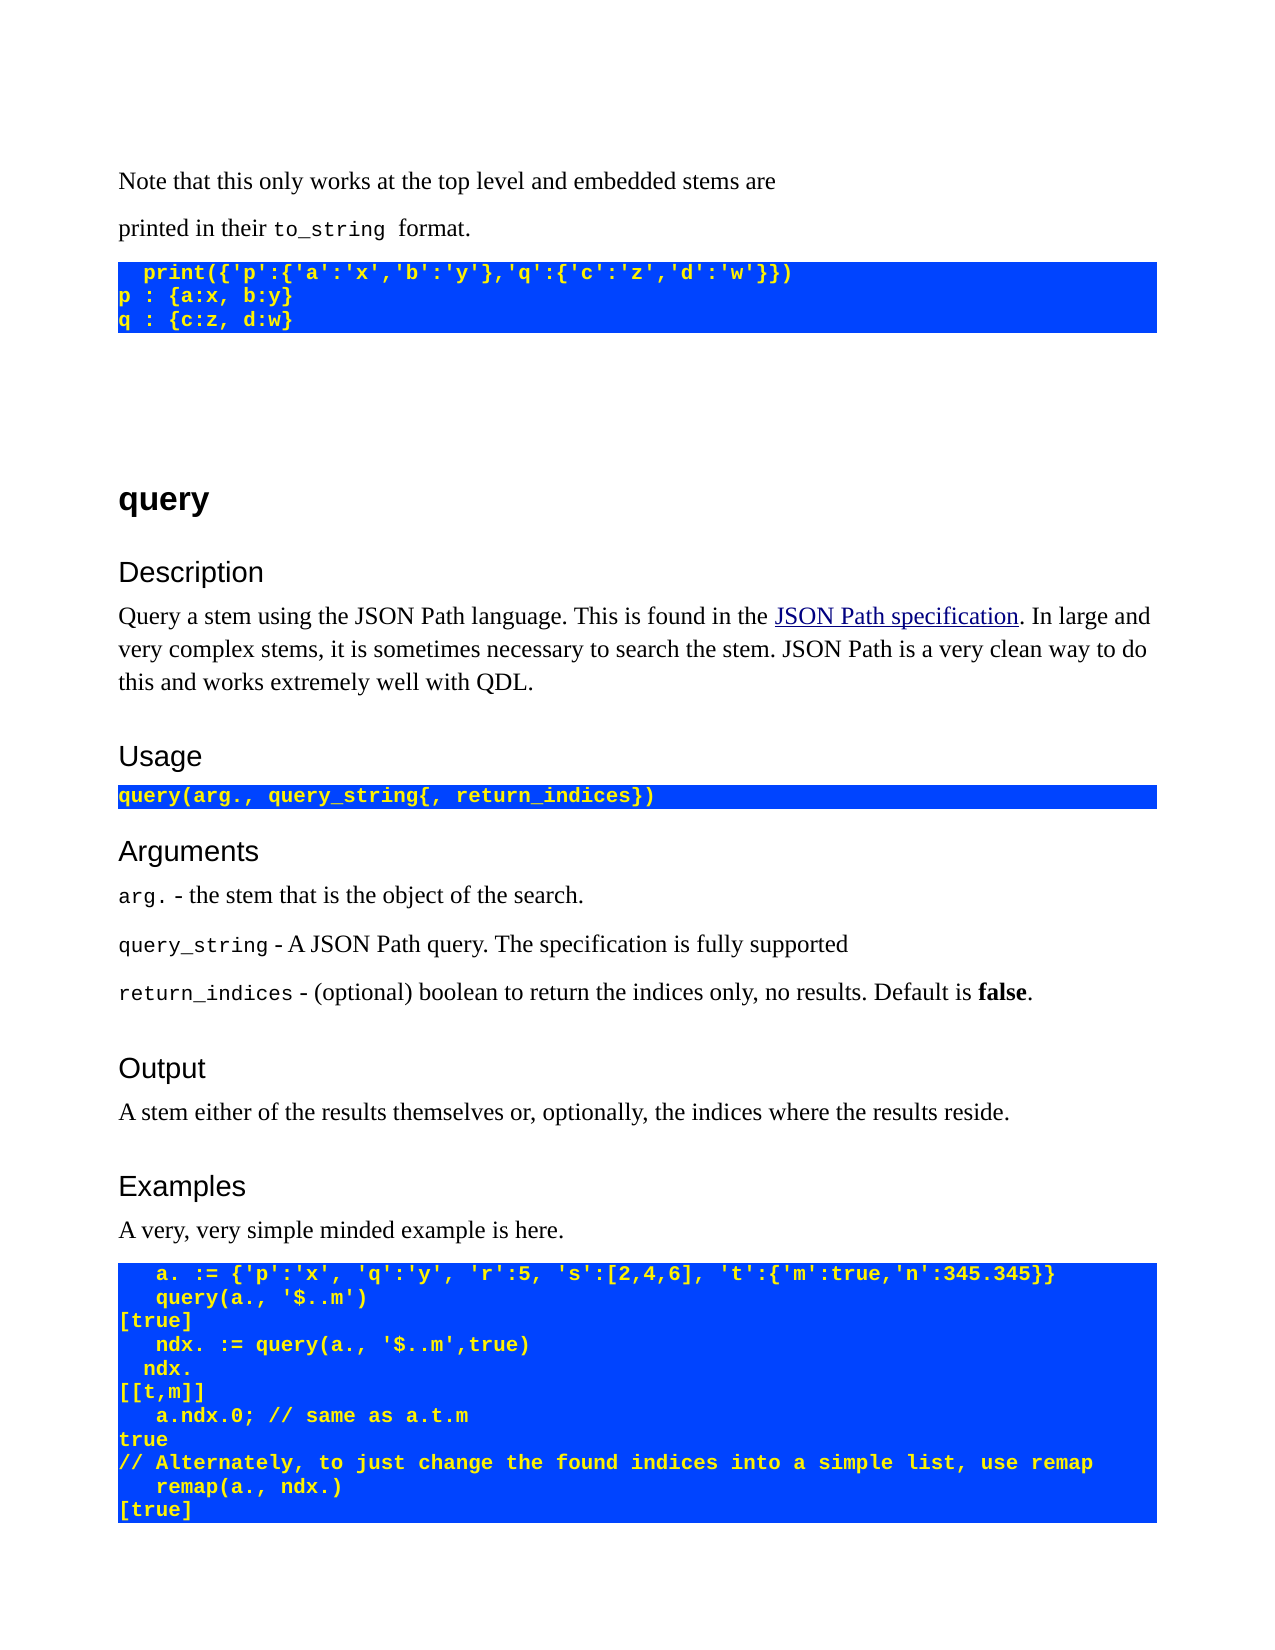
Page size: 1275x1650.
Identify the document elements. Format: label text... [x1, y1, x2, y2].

text ndx. := query(a., '$..m',true) [118, 1334, 1157, 1358]
subtitle query [118, 401, 1157, 517]
text printed in their to_string format. [118, 213, 1157, 243]
text true [118, 1428, 1157, 1452]
text Note that this only works at the top level and embedded stems are [118, 166, 1157, 194]
text query(a., '$..m') [118, 1287, 1157, 1310]
text [true] [118, 1499, 1157, 1523]
text print({'p':{'a':'x','b':'y'},'q':{'c':'z','d':'w'}}) [118, 262, 1157, 286]
text Query a stem using the JSON Path language. This is found in the JSON Path specification. In large and very complex stems, it is sometimes necessary to search the stem. JSON Path is a very clean way to do this and works extremely well with QDL. [118, 601, 1157, 696]
text A very, very simple minded example is here. [118, 1215, 1157, 1244]
text p : {a:x, b:y} [118, 286, 1157, 309]
text remap(a., ndx.) [118, 1476, 1157, 1499]
text [true] [118, 1310, 1157, 1334]
text a. := {'p':'x', 'q':'y', 'r':5, 's':[2,4,6], 't':{'m':true,'n':345.345}} [118, 1263, 1157, 1287]
text return_indices - (optional) boolean to return the indices only, no results. Default is false. [118, 977, 1157, 1007]
subtitle Examples [118, 1169, 1157, 1203]
text query(arg., query_string{, return_indices}) [118, 785, 1157, 809]
text A stem either of the results themselves or, optionally, the indices where the results reside. [118, 1097, 1157, 1126]
text ndx. [118, 1358, 1157, 1381]
text [[t,m]] [118, 1381, 1157, 1405]
text arg. - the stem that is the object of the search. [118, 880, 1157, 910]
subtitle Description [118, 555, 1157, 588]
subtitle Arguments [118, 834, 1157, 868]
text // Alternately, to just change the found indices into a simple list, use remap [118, 1452, 1157, 1476]
text query_string - A JSON Path query. The specification is fully supported [118, 929, 1157, 958]
text a.ndx.0; // same as a.t.m [118, 1405, 1157, 1428]
subtitle Usage [118, 739, 1157, 773]
subtitle Output [118, 1051, 1157, 1084]
text q : {c:z, d:w} [118, 309, 1157, 333]
